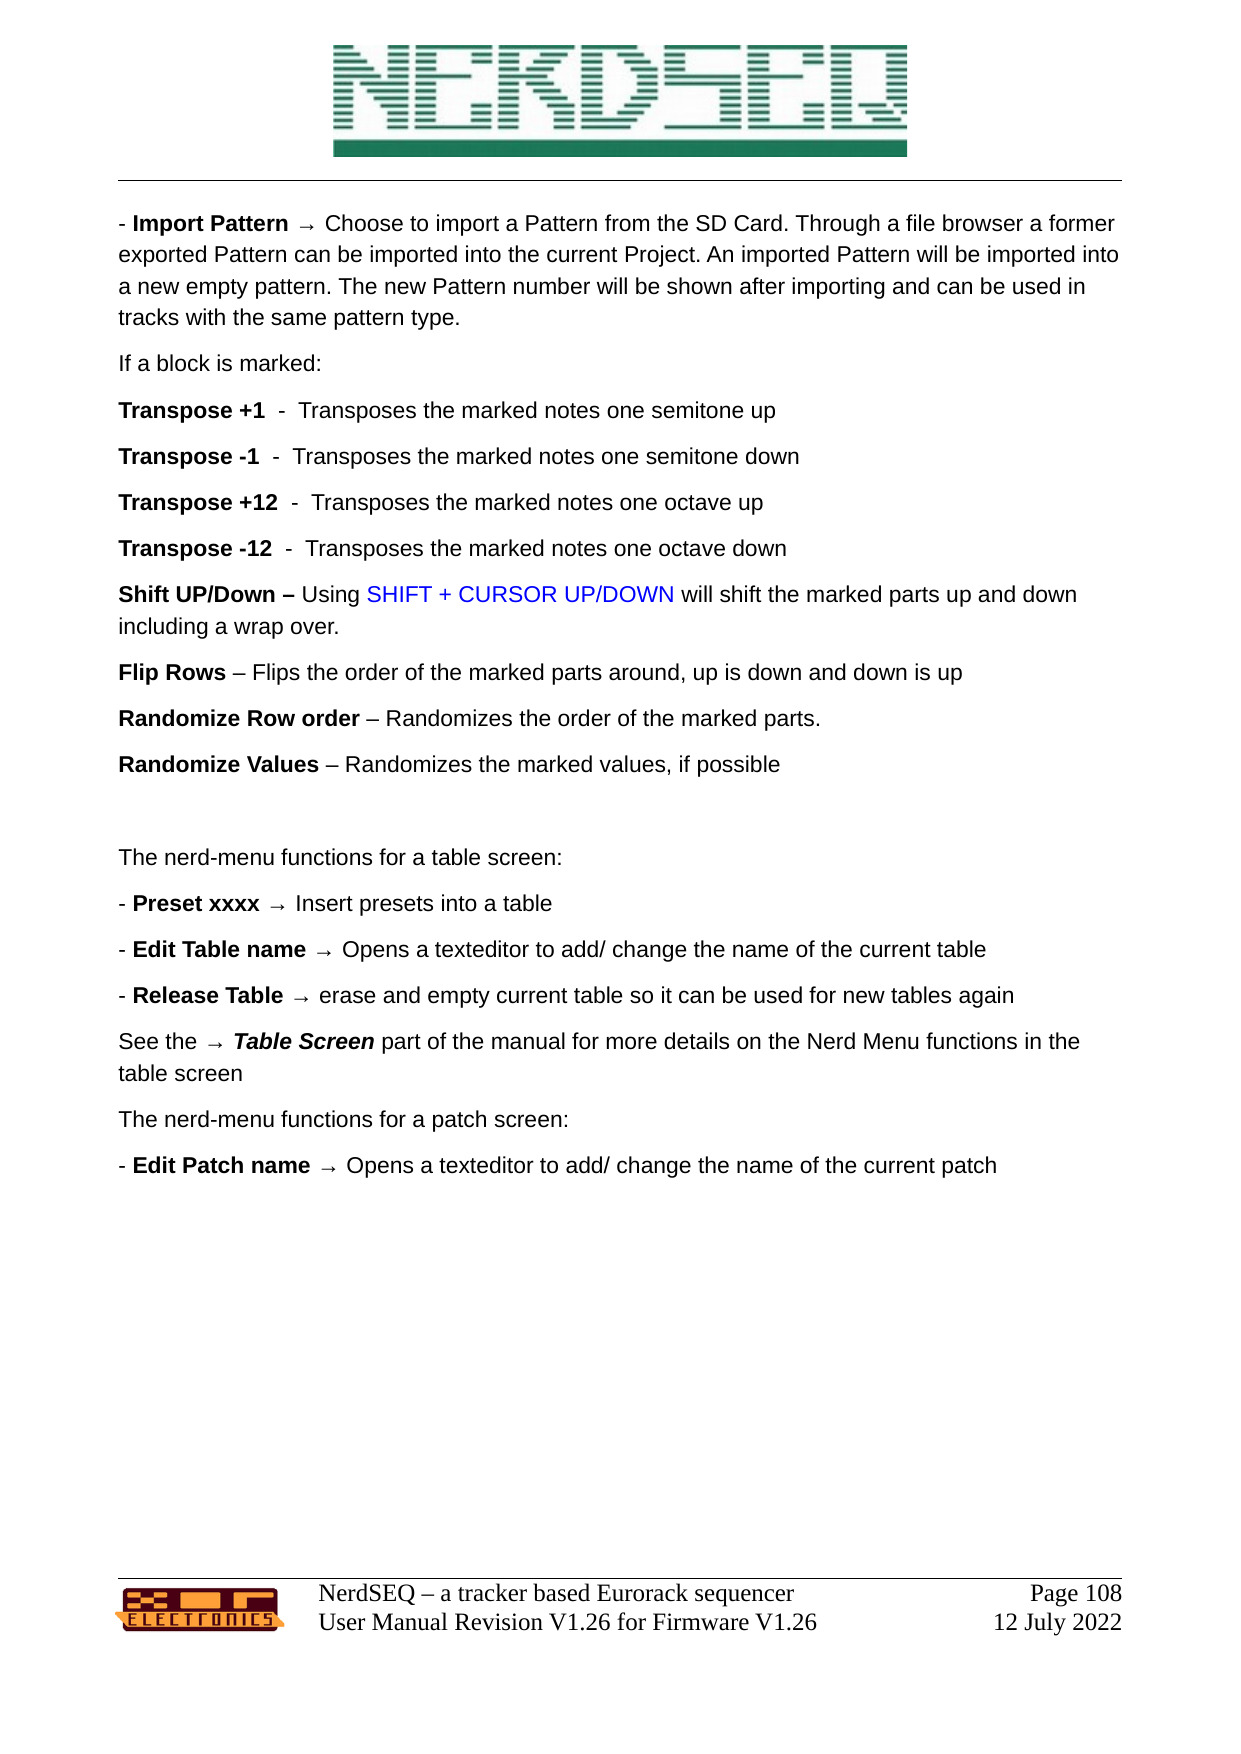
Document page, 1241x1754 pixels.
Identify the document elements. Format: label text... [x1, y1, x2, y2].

text - Import Pattern → Choose to import a Pattern from the SD Card. Through a file browser a former exported Pattern can be imported into the current Project. An imported Pattern will be imported into a new empty pattern. The new Pattern number will be shown after importing and can be used in tracks with the same pattern type. [118, 209, 1122, 331]
picture [333, 45, 908, 157]
text The nerd-menu functions for a patch screen: [118, 1106, 1122, 1132]
text Transpose -12 - Transposes the marked notes one octave down [118, 535, 1122, 561]
text - Release Table → erase and empty current table so it can be used for new tables again [118, 982, 1122, 1008]
picture [115, 1584, 285, 1634]
text See the → Table Screen part of the manual for more details on the Nerd Menu functions in the table screen [118, 1028, 1122, 1086]
text Transpose +12 - Transposes the marked notes one octave up [118, 489, 1122, 515]
text Transpose -1 - Transposes the marked notes one semitone down [118, 443, 1122, 469]
text Transpose +1 - Transposes the marked notes one semitone up [118, 397, 1122, 423]
text - Preset xxxx → Insert presets into a table [118, 889, 1122, 916]
text - Edit Patch name → Opens a texteditor to add/ change the name of the current patch [118, 1152, 1122, 1178]
text Randomize Values – Randomizes the marked values, if possible [118, 751, 1122, 777]
text - Edit Table name → Opens a texteditor to add/ change the name of the current table [118, 936, 1122, 962]
text The nerd-menu functions for a table screen: [118, 843, 1122, 870]
text Randomize Row order – Randomizes the order of the marked parts. [118, 705, 1122, 731]
text If a block is marked: [118, 350, 1122, 377]
text Flip Rows – Flips the order of the marked parts around, up is down and down is up [118, 659, 1122, 685]
text Shift UP/Down – Using SHIFT + CURSOR UP/DOWN will shift the marked parts up and down including a wrap over. [118, 581, 1122, 639]
